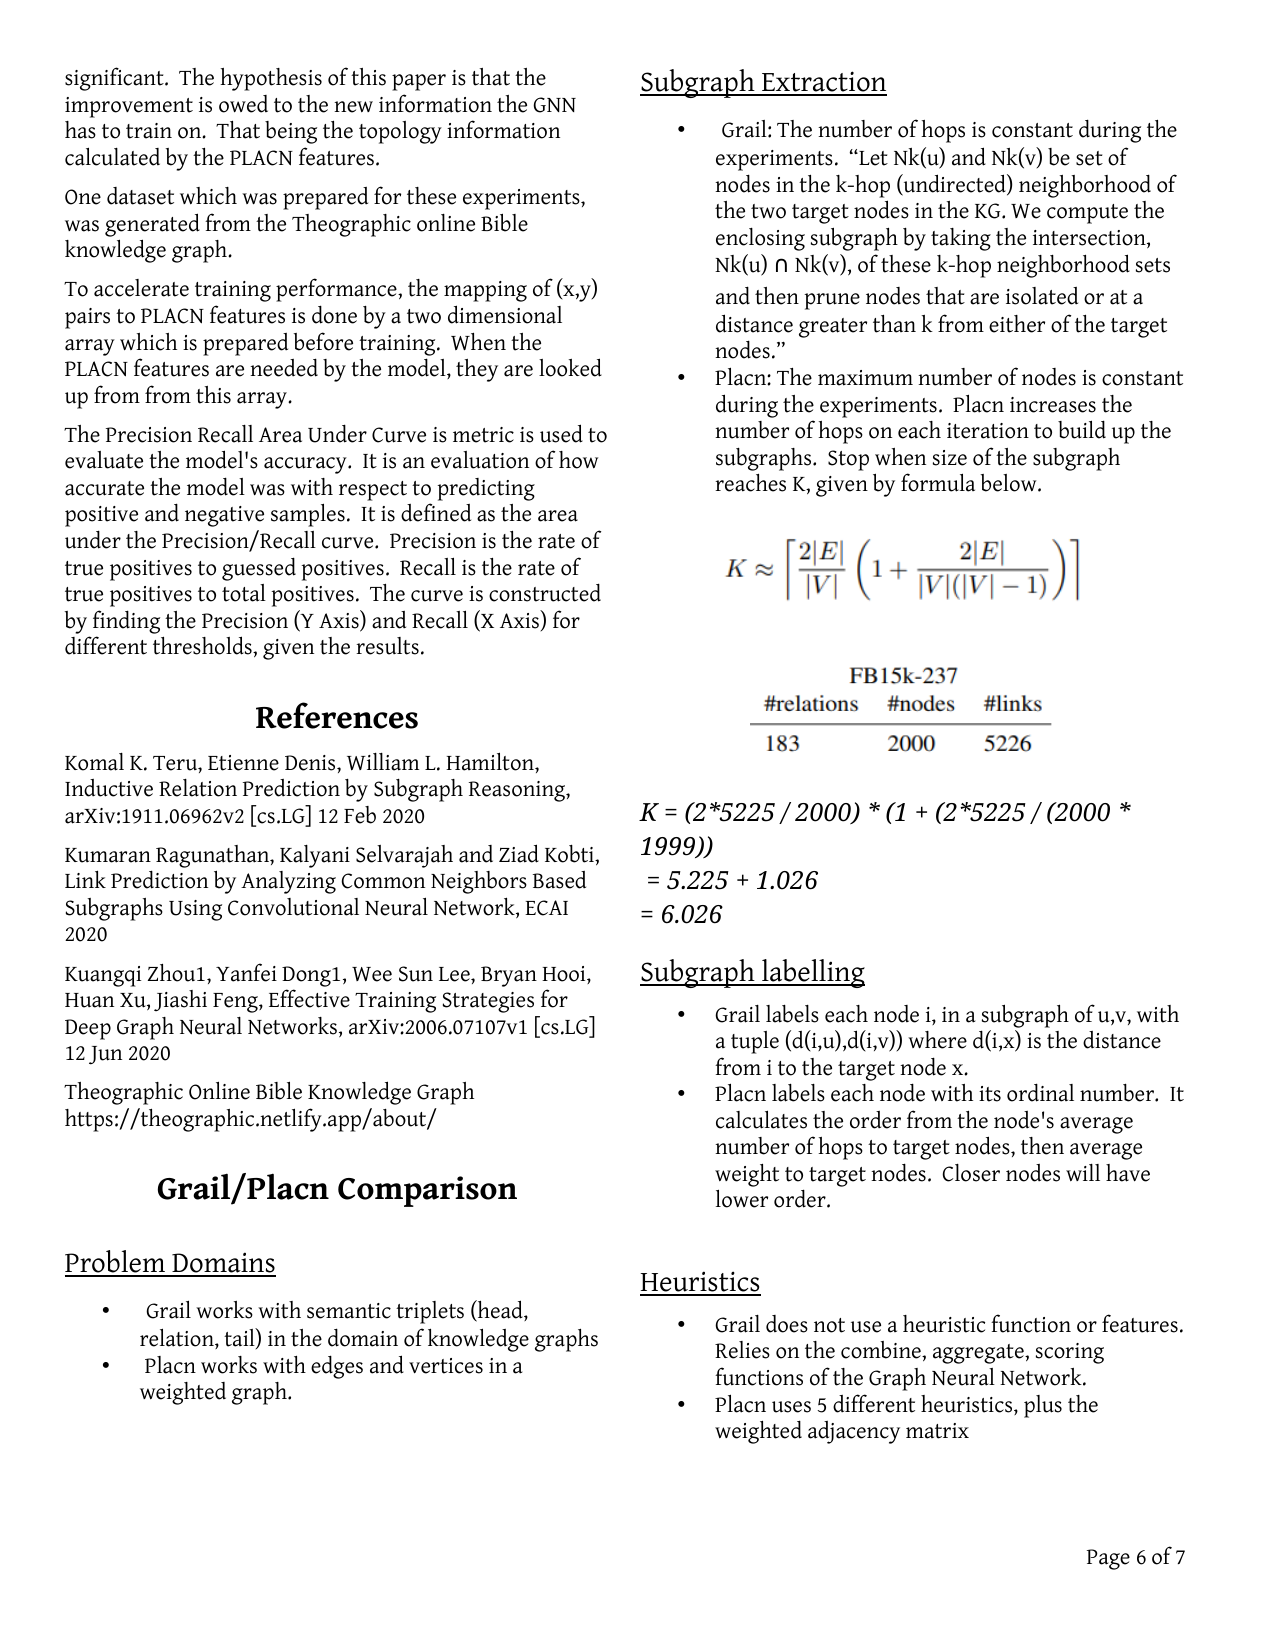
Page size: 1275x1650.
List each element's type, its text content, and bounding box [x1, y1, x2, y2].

text Komal K. Teru, Etienne Denis, William L. Hamilton, Inductive Relation Prediction by Subgraph Reasoning, arXiv:1911.06962v2 [cs.LG] 12 Feb 2020 [64, 750, 610, 830]
list Placn uses 5 different heuristics, plus the weighted adjacency matrix [677, 1392, 1186, 1445]
subtitle Heuristics [640, 1266, 1186, 1300]
subtitle Problem Domains [64, 1247, 610, 1280]
subtitle References [64, 699, 610, 737]
text Kumaran Ragunathan, Kalyani Selvarajah and Ziad Kobti, Link Prediction by Analyzing Common Neighbors Based Subgraphs Using Convolutional Neural Network, ECAI 2020 [64, 842, 610, 948]
text significant. The hypothesis of this paper is that the improvement is owed to the new information the GNN has to train on. That being the topology information calculated by the PLACN features. [64, 66, 610, 172]
list Grail does not use a heuristic function or features. Relies on the combine, aggregate, scoring functions of the Graph Neural Network. [677, 1312, 1186, 1392]
text = 6.026 [640, 897, 1186, 931]
text Kuangqi Zhou1, Yanfei Dong1, Wee Sun Lee, Bryan Hooi, Huan Xu, Jiashi Feng, Effective Training Strategies for Deep Graph Neural Networks, arXiv:2006.07107v1 [cs.LG] 12 Jun 2020 [64, 961, 610, 1067]
list Placn labels each node with its ordinal number. It calculates the order from the node's average number of hops to target nodes, then average weight to target nodes. Closer nodes will have lower order. [677, 1082, 1186, 1241]
list Grail: The number of hops is constant during the experiments. “Let Nk(u) and Nk(v) be set of nodes in the k-hop (undirected) neighborhood of the two target nodes in the KG. We compute the enclosing subgraph by taking the intersection, Nk(u) ∩ Nk(v), of these k-hop neighborhood sets and then prune nodes that are isolated or at a distance greater than k from either of the target nodes.” [677, 112, 1186, 366]
list Placn works with edges and vertices in a weighted graph. [102, 1353, 610, 1406]
picture [750, 661, 1052, 761]
subtitle Grail/Placn Comparison [64, 1170, 610, 1209]
subtitle Subgraph labelling [640, 956, 1186, 989]
text K = (2*5225 / 2000) * (1 + (2*5225 / (2000 * 1999)) [640, 794, 1186, 863]
text The Precision Recall Area Under Curve is metric is used to evaluate the model's accuracy. It is an evaluation of how accurate the model was with respect to predicting positive and negative samples. It is defined as the area under the Precision/Recall curve. Precision is the rate of true positives to guessed positives. Recall is the rate of true positives to total positives. The curve is constructed by finding the Precision (Y Axis) and Recall (X Axis) for different thresholds, given the results. [64, 422, 610, 661]
list Placn: The maximum number of nodes is constant during the experiments. Placn increases the number of hops on each iteration to build up the subgraphs. Stop when size of the subgraph reaches K, given by formula below. [677, 366, 1186, 498]
text One dataset which was prepared for these experiments, was generated from the Theographic online Bible knowledge graph. [64, 184, 610, 264]
list Grail labels each node i, in a subgraph of u,v, with a tuple (d(i,u),d(i,v)) where d(i,x) is the distance from i to the target node x. [677, 1002, 1186, 1082]
text Theographic Online Bible Knowledge Graph https://theographic.netlify.app/about/ [64, 1080, 610, 1133]
list Grail works with semantic triplets (head, relation, tail) in the domain of knowledge graphs [102, 1293, 610, 1353]
text = 5.225 + 1.026 [640, 863, 1186, 897]
picture [704, 511, 1099, 616]
subtitle Subgraph Extraction [640, 66, 1186, 99]
text To accelerate training performance, the mapping of (x,y) pairs to PLACN features is done by a two dimensional array which is prepared before training. When the PLACN features are needed by the model, they are looked up from from this array. [64, 277, 610, 409]
